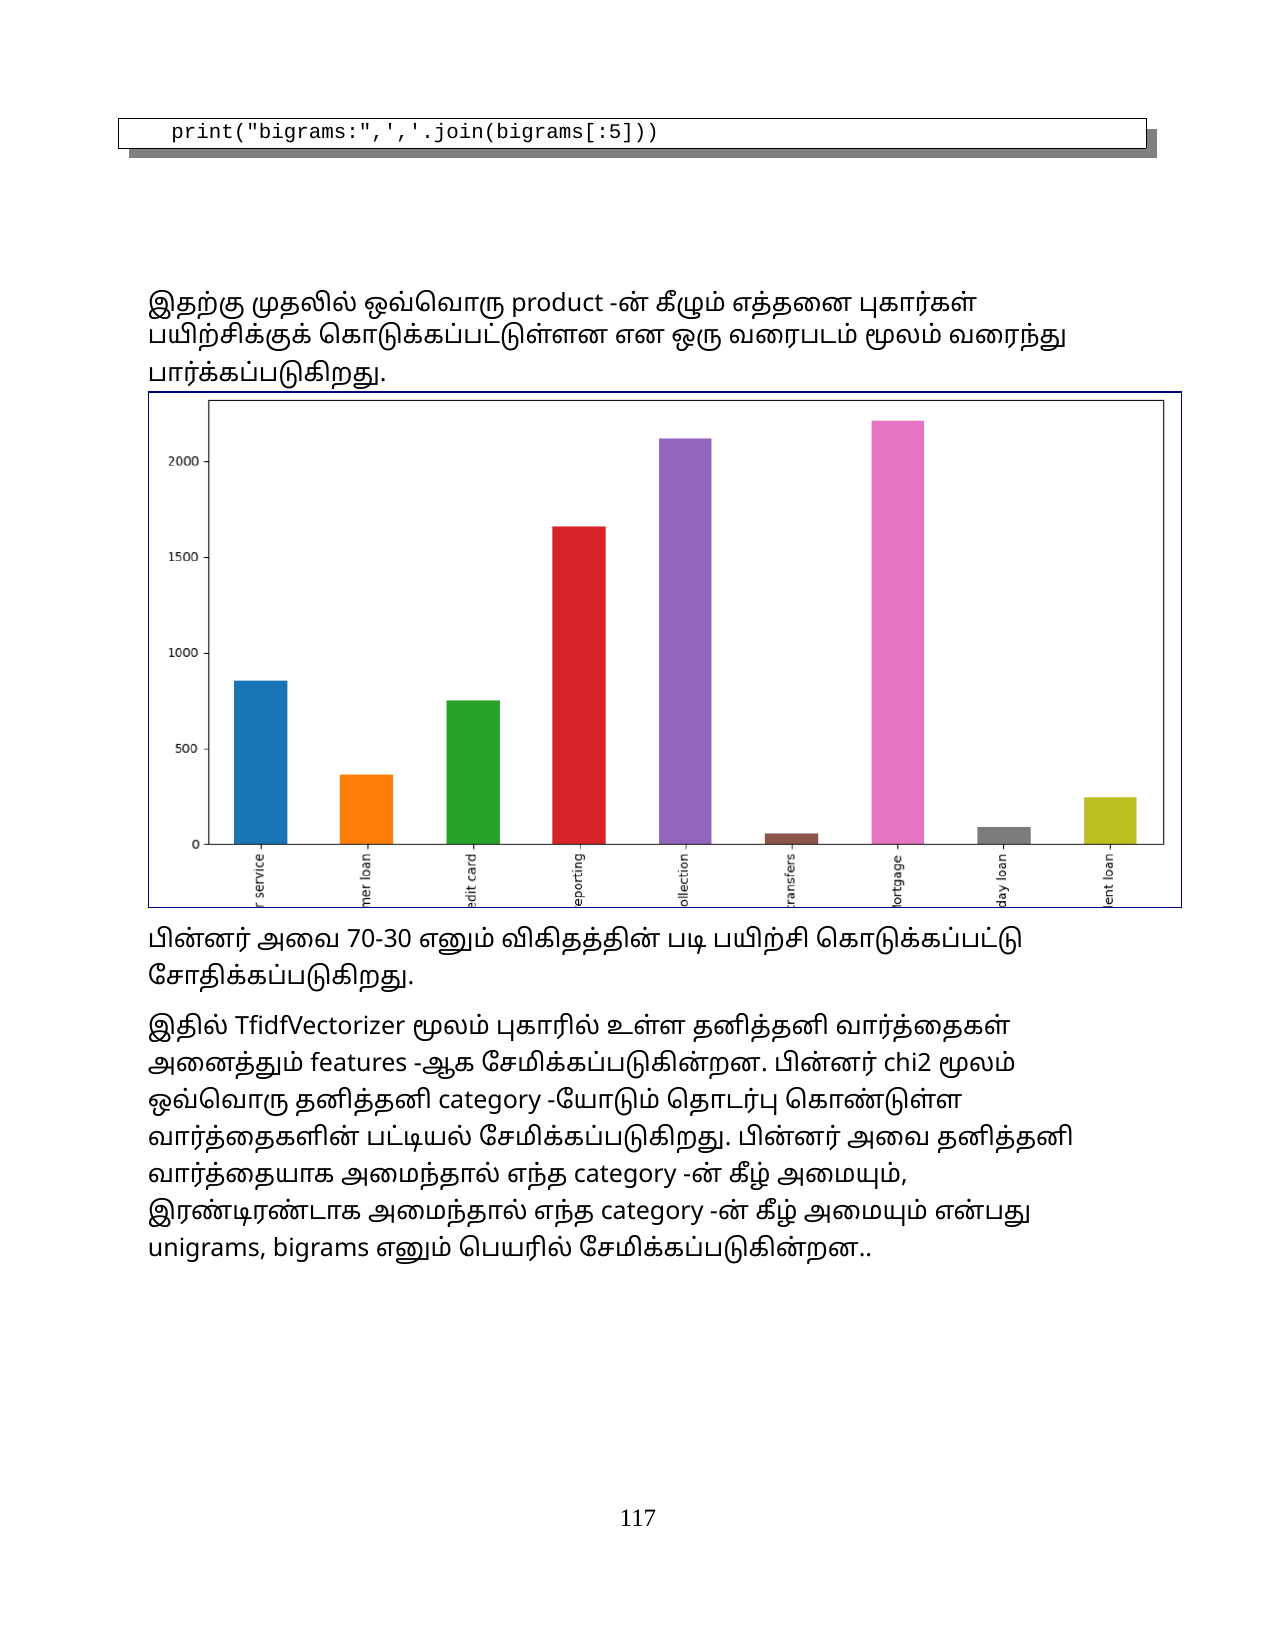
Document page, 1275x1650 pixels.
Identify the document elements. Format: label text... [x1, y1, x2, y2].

text இதற்கு முதலில் ஒவ்வொரு product -ன் கீழும் எத்தனை புகார்கள் பயிற்சிக்குக் கொடுக்கப்பட்டுள்ளன என ஒரு வரைபடம் மூலம் வரைந்து பார்க்கப்படுகிறது. [118, 255, 1157, 393]
text print("bigrams:",','.join(bigrams[:5])) [119, 119, 1146, 148]
text இதில் TfidfVectorizer மூலம் புகாரில் உள்ள தனித்தனி வார்த்தைகள் அனைத்தும் features -ஆக சேமிக்கப்படுகின்றன. பின்னர் chi2 மூலம் ஒவ்வொரு தனித்தனி category -யோடும் தொடர்பு கொண்டுள்ள வார்த்தைகளின் பட்டியல் சேமிக்கப்படுகிறது. பின்னர் அவை தனித்தனி வார்த்தையாக அமைந்தால் எந்த category -ன் கீழ் அமையும், இரண்டிரண்டாக அமைந்தால் எந்த category -ன் கீழ் அமையும் என்பது unigrams, bigrams எனும் பெயரில் சேமிக்கப்படுகின்றன.. [118, 978, 1157, 1296]
picture [149, 393, 1181, 907]
text பின்னர் அவை 70-30 எனும் விகிதத்தின் படி பயிற்சி கொடுக்கப்பட்டு சோதிக்கப்படுகிறது. [118, 892, 1157, 978]
